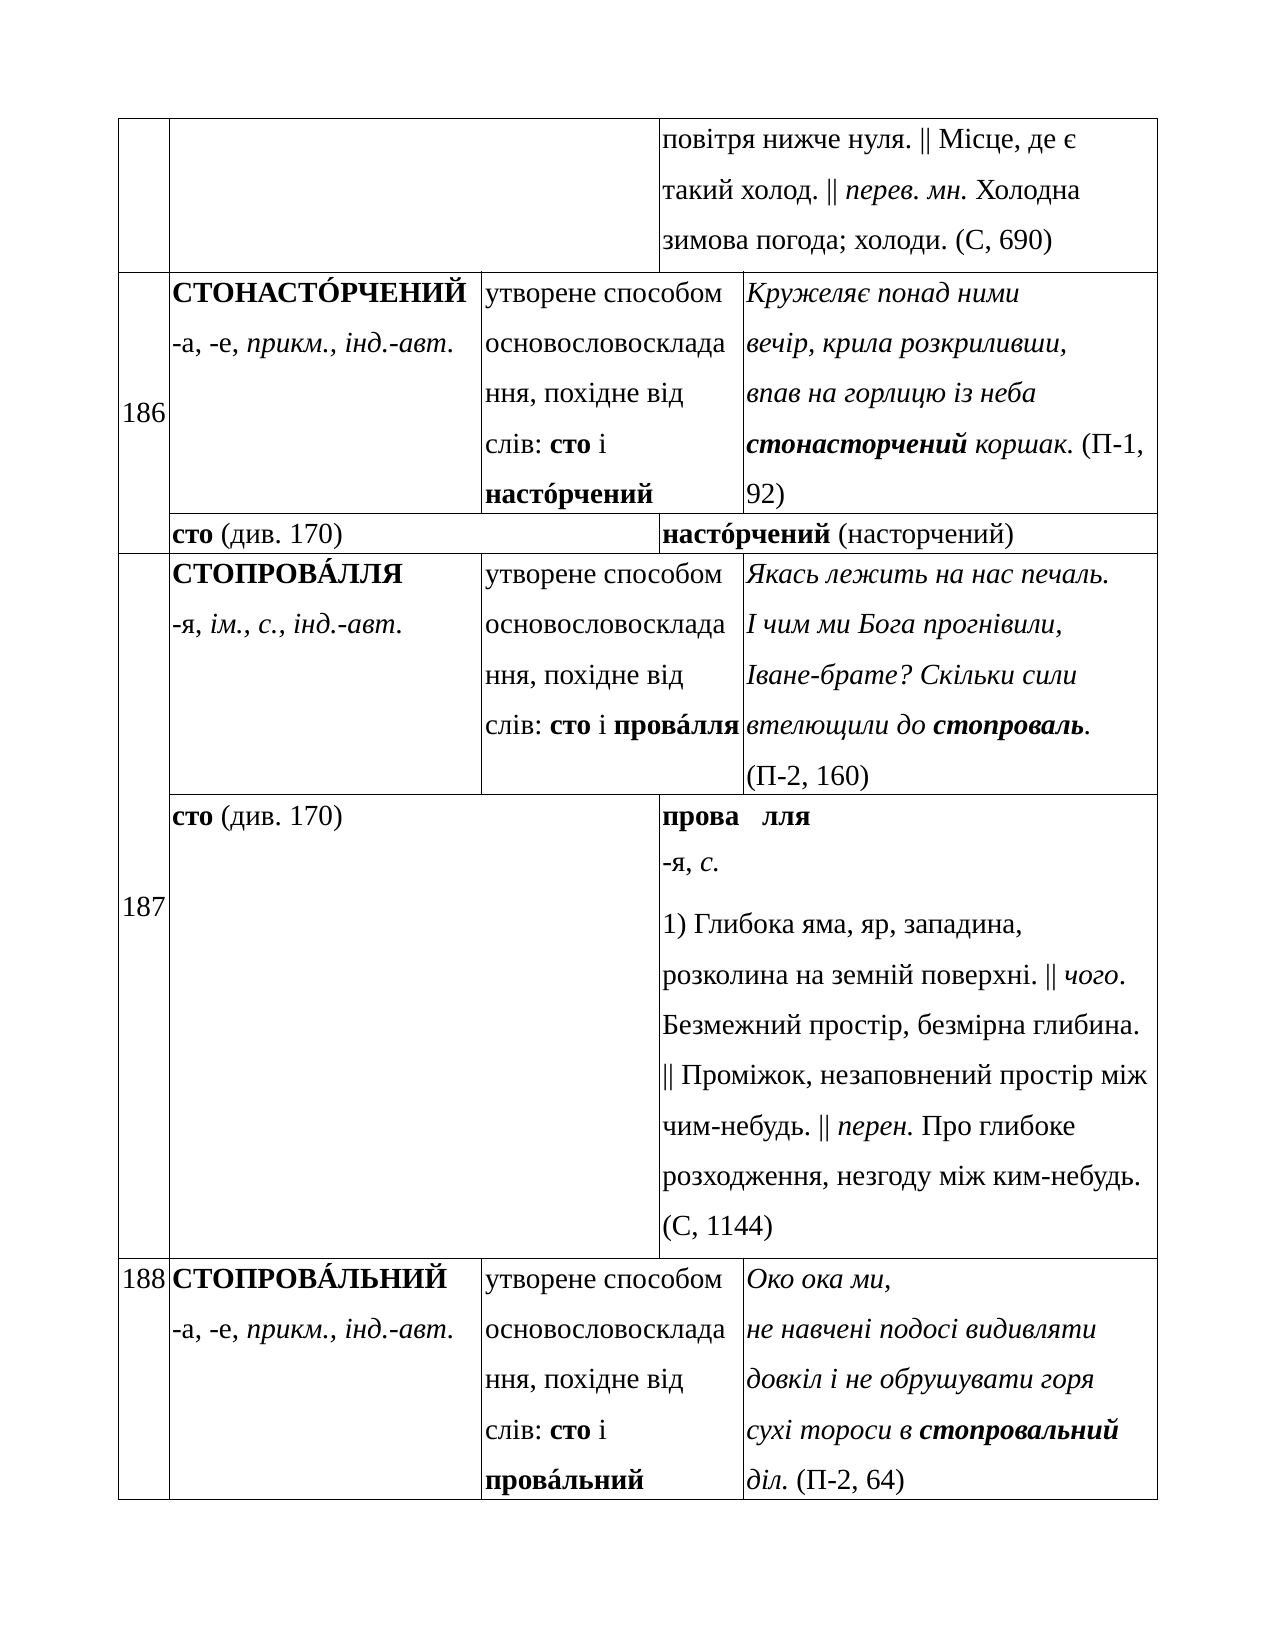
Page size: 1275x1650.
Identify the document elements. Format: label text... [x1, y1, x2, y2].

table_cell Око ока ми, не навчені подосі видивляти довкіл і не обрушувати горя сухі тороси в стопровальний діл. (П‑2, 64) [744, 1259, 1157, 1499]
table_cell Якась лежить на нас печаль. І чим ми Бога прогнівили, Іване-брате? Скільки сили втелющили до стопроваль. (П‑2, 160) [744, 554, 1157, 794]
table_cell повітря нижче нуля. || Місце, де є такий холод. || перев. мн. Холодна зимова погода; холоди. (С, 690) [660, 119, 1157, 271]
table_cell сто (див. 170) [170, 514, 659, 553]
table_cell 187 [119, 554, 169, 1257]
table_cell Стонастóрчений -а, -е, прикм., інд.-авт. [170, 273, 481, 513]
table_cell 188 [119, 1259, 169, 1499]
table_cell сто (див. 170) [170, 795, 659, 1257]
table_cell Кружеляє понад ними вечір, крила розкриливши, впав на горлицю із неба стонасторчений коршак. (П‑1, 92) [744, 273, 1157, 513]
table_cell [119, 119, 169, 271]
table_cell утворене способом основословоскладання, похідне від слів: сто і провáлля [482, 554, 743, 794]
table_cell утворене способом основословоскладання, похідне від слів: сто і настóрчений [482, 273, 743, 513]
table_cell Стопровáлля -я, ім., с., інд.-авт. [170, 554, 481, 794]
table_cell 186 [119, 273, 169, 553]
table_cell Стопровáльний -а, -е, прикм., інд.-авт. [170, 1259, 481, 1499]
table_cell утворене способом основословоскладання, похідне від слів: сто і провáльний [482, 1259, 743, 1499]
table_cell [170, 119, 659, 271]
table_cell провалля -я, с. 1) Глибока яма, яр, западина, розколина на земній поверхні. || чого. Безмежний простір, безмірна глибина. || Проміжок, незаповнений простір між чим-небудь. || перен. Про глибоке розходження, незгоду між ким-небудь. (С, 1144) [660, 795, 1157, 1257]
table_cell настóрчений (насторчений) [660, 514, 1157, 553]
